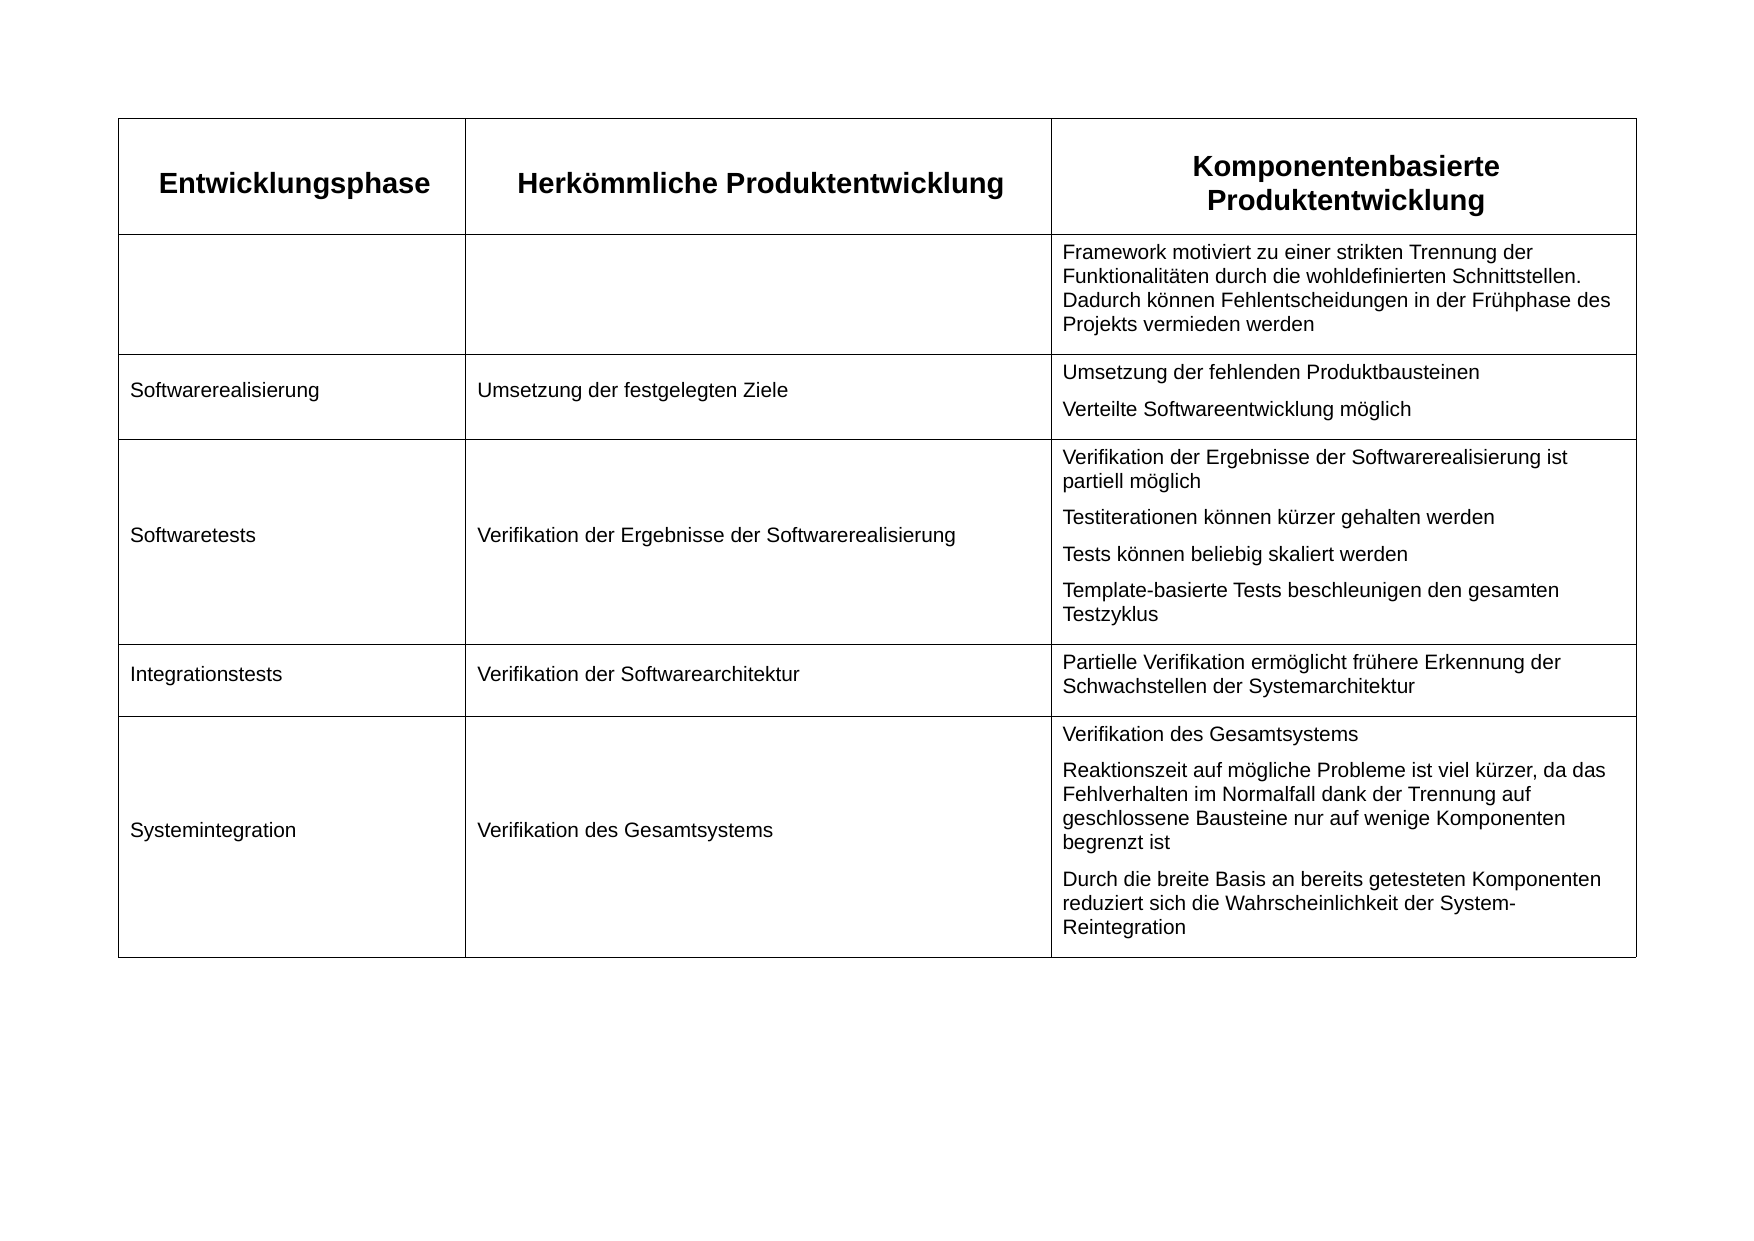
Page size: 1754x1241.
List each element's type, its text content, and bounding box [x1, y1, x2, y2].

table_cell Verifikation der Ergebnisse der Softwarerealisierung [466, 440, 1051, 644]
table_cell Verifikation der Softwarearchitektur [466, 645, 1051, 716]
table_cell Umsetzung der festgelegten Ziele [466, 355, 1051, 439]
table_cell Partielle Verifikation ermöglicht frühere Erkennung der Schwachstellen der Systemarchitektur [1052, 645, 1636, 716]
table_cell Verifikation des Gesamtsystems [466, 717, 1051, 957]
table_cell Softwaretests [119, 440, 465, 644]
table_cell Umsetzung der fehlenden Produktbausteinen Verteilte Softwareentwicklung möglich [1052, 355, 1636, 439]
table_cell Verifikation der Ergebnisse der Softwarerealisierung ist partiell möglich Testiterationen können kürzer gehalten werden Tests können beliebig skaliert werden Template-basierte Tests beschleunigen den gesamten Testzyklus [1052, 440, 1636, 644]
table_header Herkömmliche Produktentwicklung [466, 119, 1051, 234]
table_cell Verifikation des Gesamtsystems Reaktionszeit auf mögliche Probleme ist viel kürzer, da das Fehlverhalten im Normalfall dank der Trennung auf geschlossene Bausteine nur auf wenige Komponenten begrenzt ist Durch die breite Basis an bereits getesteten Komponenten reduziert sich die Wahrscheinlichkeit der System-Reintegration [1052, 717, 1636, 957]
table_header Entwicklungsphase [119, 119, 465, 234]
table_cell Softwarerealisierung [119, 355, 465, 439]
table_cell Framework motiviert zu einer strikten Trennung der Funktionalitäten durch die wohldefinierten Schnittstellen. Dadurch können Fehlentscheidungen in der Frühphase des Projekts vermieden werden [1052, 235, 1636, 354]
table_header Komponentenbasierte Produktentwicklung [1052, 119, 1636, 234]
table_cell [119, 235, 465, 354]
table_cell Integrationstests [119, 645, 465, 716]
table_cell [466, 235, 1051, 354]
table_cell Systemintegration [119, 717, 465, 957]
